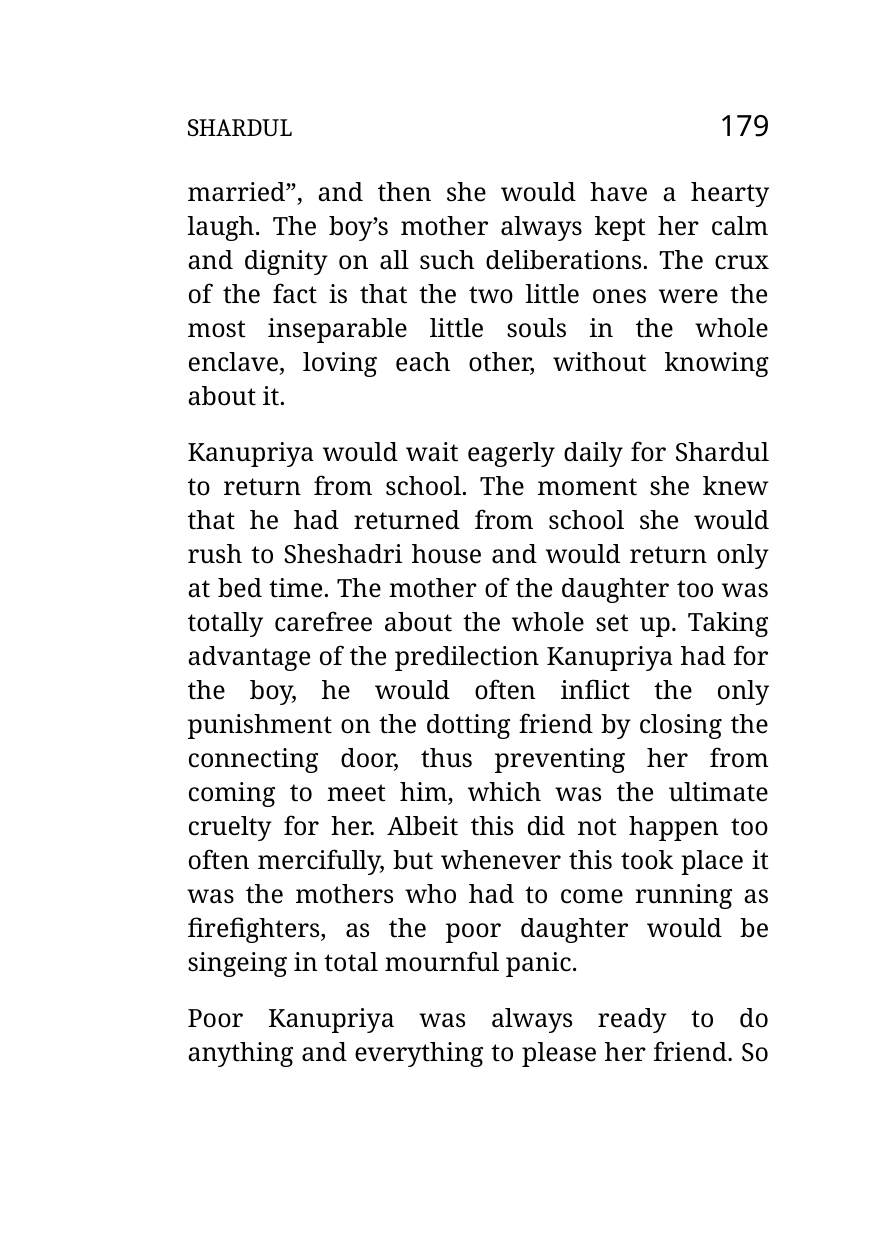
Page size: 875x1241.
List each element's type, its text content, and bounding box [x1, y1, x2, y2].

text Poor Kanupriya was always ready to do anything and everything to please her friend. So [187, 1000, 769, 1068]
text married”, and then she would have a hearty laugh. The boy’s mother always kept her calm and dignity on all such deliberations. The crux of the fact is that the two little ones were the most inseparable little souls in the whole enclave, loving each other, without knowing about it. [187, 175, 769, 413]
text Kanupriya would wait eagerly daily for Shardul to return from school. The moment she knew that he had returned from school she would rush to Sheshadri house and would return only at bed time. The mother of the daughter too was totally carefree about the whole set up. Taking advantage of the predilection Kanupriya had for the boy, he would often inflict the only punishment on the dotting friend by closing the connecting door, thus preventing her from coming to meet him, which was the ultimate cruelty for her. Albeit this did not happen too often mercifully, but whenever this took place it was the mothers who had to come running as firefighters, as the poor daughter would be singeing in total mournful panic. [187, 434, 769, 979]
